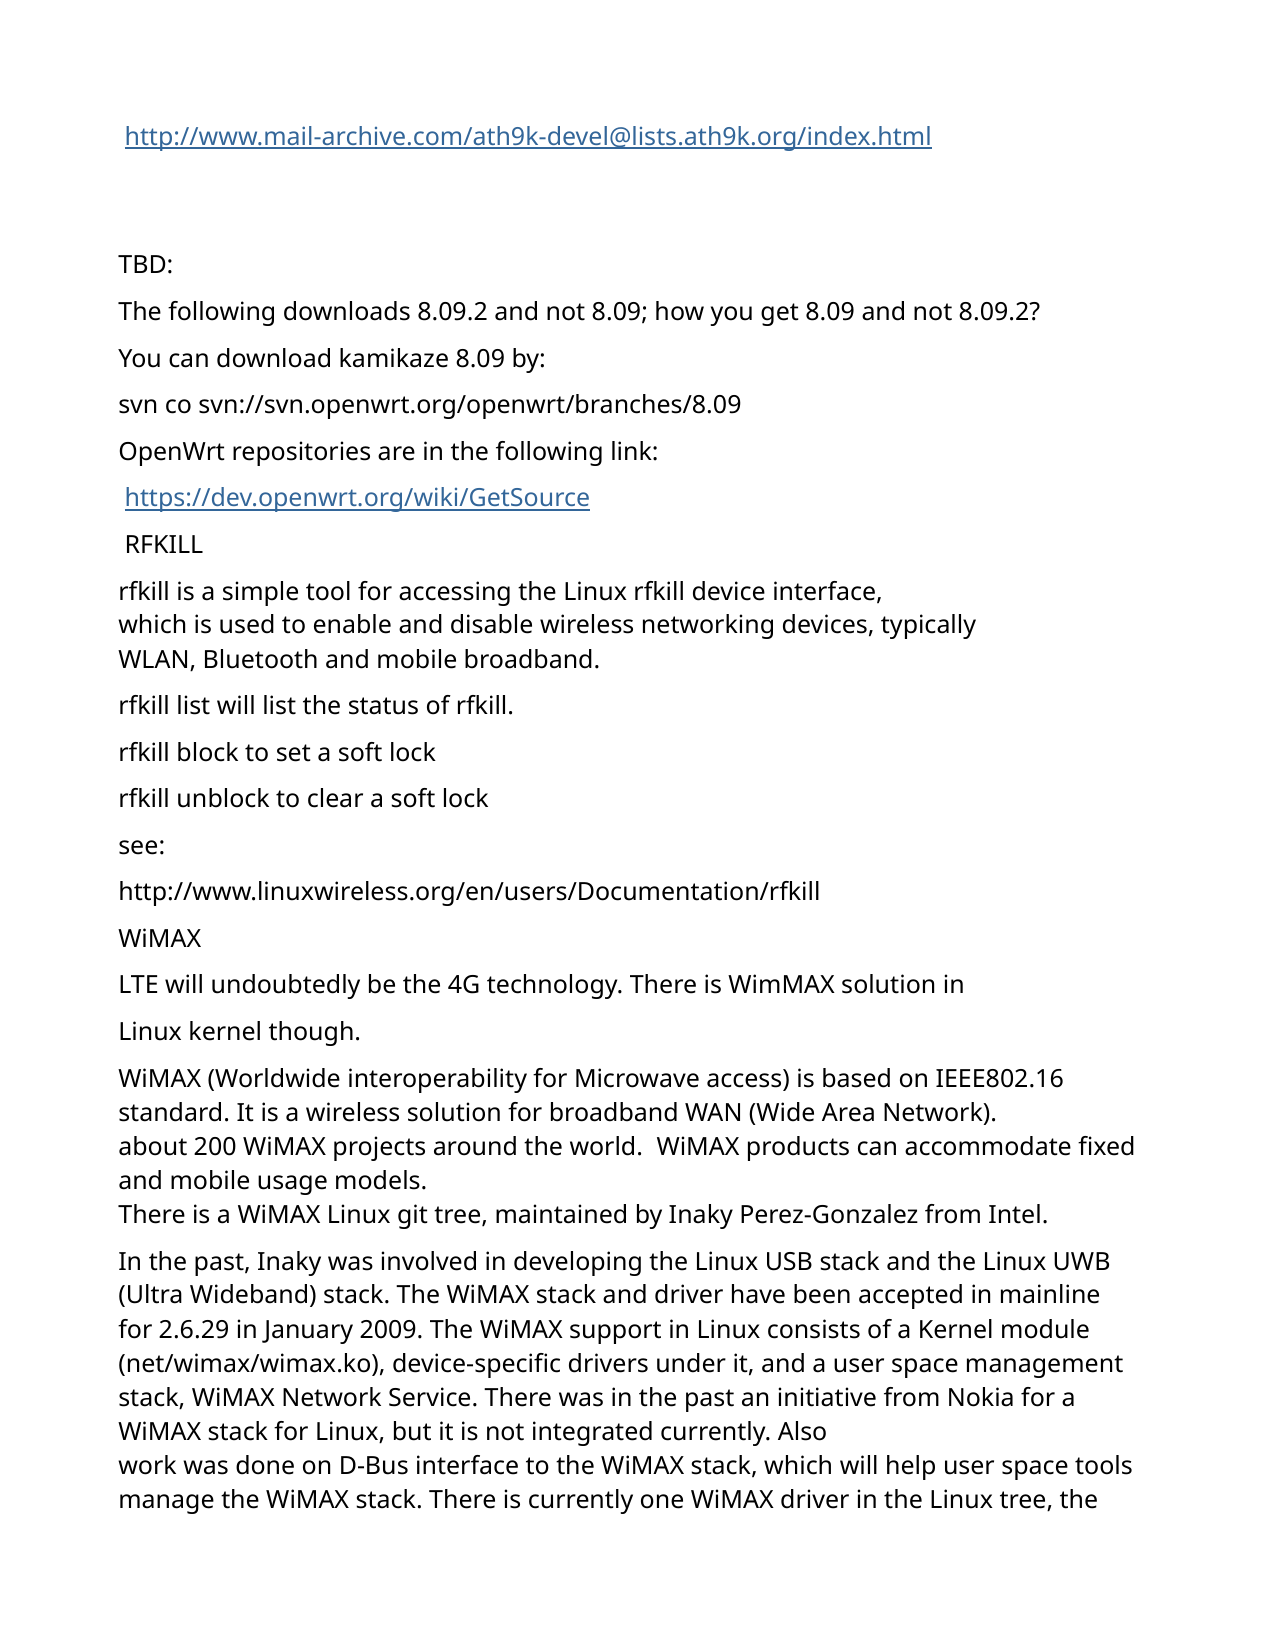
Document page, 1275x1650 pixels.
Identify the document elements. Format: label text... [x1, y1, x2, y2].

text http://www.mail-archive.com/ath9k-devel@lists.ath9k.org/index.html [118, 118, 1157, 152]
text rfkill list will list the status of rfkill. [118, 688, 1157, 722]
text see: [118, 827, 1157, 862]
text rfkill unblock to clear a soft lock [118, 781, 1157, 815]
text In the past, Inaky was involved in developing the Linux USB stack and the Linux UWB (Ultra Wideband) stack. The WiMAX stack and driver have been accepted in mainline for 2.6.29 in January 2009. The WiMAX support in Linux consists of a Kernel module (net/wimax/wimax.ko), device-specific drivers under it, and a user space management stack, WiMAX Network Service. There was in the past an initiative from Nokia for a WiMAX stack for Linux, but it is not integrated currently. Also work was done on D-Bus interface to the WiMAX stack, which will help user space tools manage the WiMAX stack. There is currently one WiMAX driver in the Linux tree, the [118, 1243, 1157, 1516]
text LTE will undoubtedly be the 4G technology. There is WimMAX solution in [118, 967, 1157, 1001]
text You can download kamikaze 8.09 by: [118, 340, 1157, 374]
text RFKILL [118, 527, 1157, 561]
text svn co svn://svn.openwrt.org/openwrt/branches/8.09 [118, 387, 1157, 421]
text rfkill is a simple tool for accessing the Linux rfkill device interface, which is used to enable and disable wireless networking devices, typically WLAN, Bluetooth and mobile broadband. [118, 573, 1157, 675]
text TBD: [118, 247, 1157, 281]
text OpenWrt repositories are in the following link: [118, 433, 1157, 467]
text https://dev.openwrt.org/wiki/GetSource [118, 480, 1157, 514]
text http://www.linuxwireless.org/en/users/Documentation/rfkill [118, 874, 1157, 908]
text rfkill block to set a soft lock [118, 734, 1157, 768]
text Linux kernel though. [118, 1014, 1157, 1048]
text WiMAX (Worldwide interoperability for Microwave access) is based on IEEE802.16 standard. It is a wireless solution for broadband WAN (Wide Area Network). about 200 WiMAX projects around the world. WiMAX products can accommodate fixed and mobile usage models. There is a WiMAX Linux git tree, maintained by Inaky Perez-Gonzalez from Intel. [118, 1060, 1157, 1231]
text The following downloads 8.09.2 and not 8.09; how you get 8.09 and not 8.09.2? [118, 294, 1157, 328]
text WiMAX [118, 921, 1157, 955]
